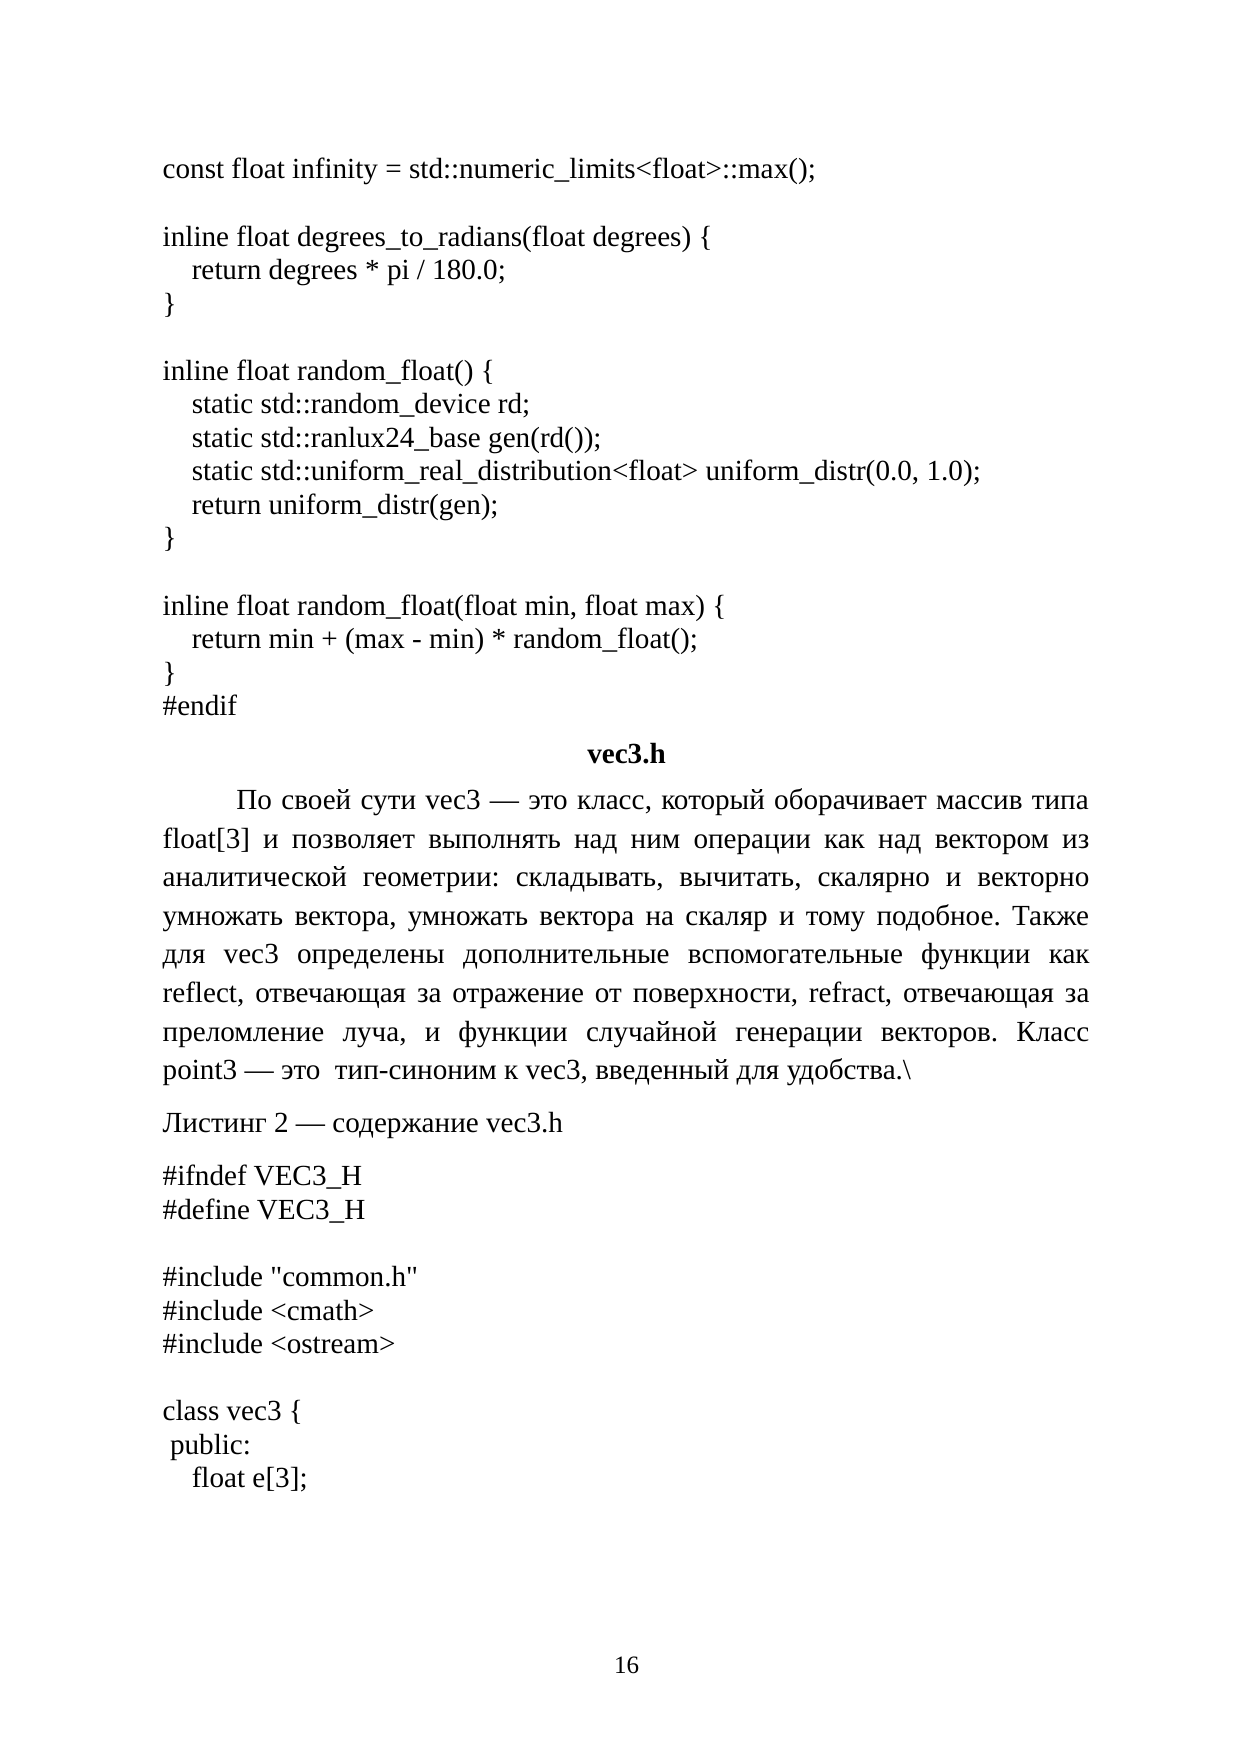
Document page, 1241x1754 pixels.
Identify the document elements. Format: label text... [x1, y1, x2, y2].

text По своей сути vec3 — это класс, который оборачивает массив типа float[3] и позволяет выполнять над ним операции как над вектором из аналитической геометрии: складывать, вычитать, скалярно и векторно умножать вектора, умножать вектора на скаляр и тому подобное. Также для vec3 определены дополнительные вспомогательные функции как reflect, отвечающая за отражение от поверхности, refract, отвечающая за преломление луча, и функции случайной генерации векторов. Класс point3 — это тип-синоним к vec3, введенный для удобства.\ [162, 782, 1090, 1086]
text #ifndef VEC3_H [162, 1158, 1090, 1192]
text return degrees * pi / 180.0; [162, 252, 1090, 286]
text } [162, 521, 1090, 554]
subtitle vec3.h [162, 736, 1090, 770]
text Листинг 2 — содержание vec3.h [162, 1105, 1090, 1139]
text inline float random_float(float min, float max) { [162, 588, 1090, 621]
text #include <ostream> [162, 1326, 1090, 1360]
text #define VEC3_H [162, 1192, 1090, 1226]
text } [162, 655, 1090, 688]
text public: [162, 1427, 1090, 1460]
text inline float degrees_to_radians(float degrees) { [162, 219, 1090, 252]
text #endif [162, 688, 1090, 722]
text } [162, 286, 1090, 319]
text const float infinity = std::numeric_limits<float>::max(); [162, 152, 1090, 185]
text float e[3]; [162, 1460, 1090, 1494]
text static std::random_device rd; [162, 386, 1090, 420]
text return uniform_distr(gen); [162, 487, 1090, 521]
text #include "common.h" [162, 1259, 1090, 1293]
text static std::ranlux24_base gen(rd()); [162, 420, 1090, 453]
text class vec3 { [162, 1393, 1090, 1427]
text #include <cmath> [162, 1293, 1090, 1326]
text inline float random_float() { [162, 353, 1090, 386]
text static std::uniform_real_distribution<float> uniform_distr(0.0, 1.0); [162, 453, 1090, 487]
text return min + (max - min) * random_float(); [162, 621, 1090, 655]
